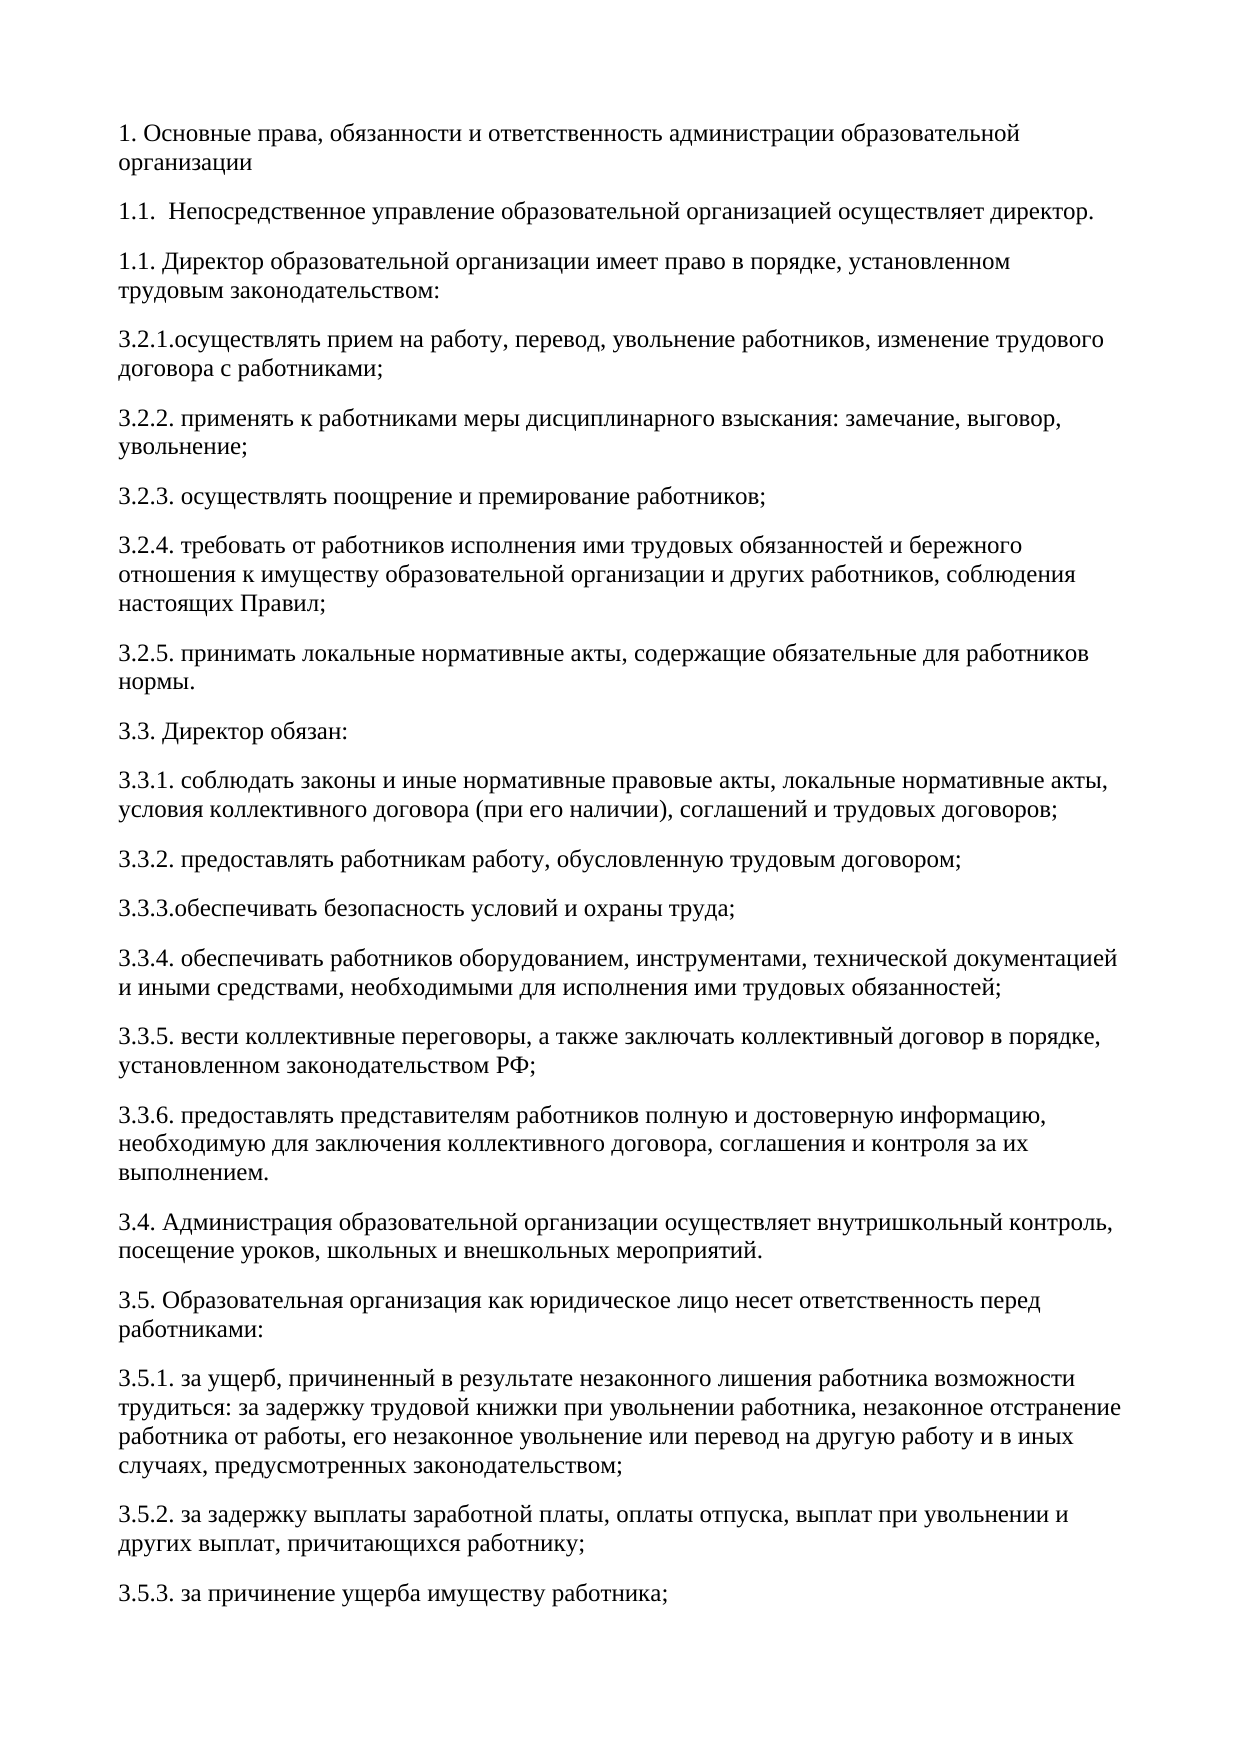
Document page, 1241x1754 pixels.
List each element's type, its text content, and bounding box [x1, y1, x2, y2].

text 3.3.3.обеспечивать безопасность условий и охраны труда; [118, 893, 1122, 922]
text 3.5.2. за задержку выплаты заработной платы, оплаты отпуска, выплат при увольнении и других выплат, причитающихся работнику; [118, 1499, 1122, 1557]
text 3.3.5. вести коллективные переговоры, а также заключать коллективный договор в порядке, установленном законодательством РФ; [118, 1021, 1122, 1079]
text 3.5.3. за причинение ущерба имуществу работника; [118, 1578, 1122, 1606]
text 3.2.4. требовать от работников исполнения ими трудовых обязанностей и бережного отношения к имуществу образовательной организации и других работников, соблюдения настоящих Правил; [118, 531, 1122, 617]
text 1.1.​ Непосредственное управление образовательной организацией осуществляет директор. [118, 196, 1122, 225]
text 3.5. Образовательная организация как юридическое лицо несет ответственность перед работниками: [118, 1285, 1122, 1343]
text 3.2.2. применять к работниками меры дисциплинарного взыскания: замечание, выговор, увольнение; [118, 403, 1122, 460]
text 3.3.2. предоставлять работникам работу, обусловленную трудовым договором; [118, 844, 1122, 873]
text 3.3.6. предоставлять представителям работников полную и достоверную информацию, необходимую для заключения коллективного договора, соглашения и контроля за их выполнением. [118, 1100, 1122, 1186]
text 1.1.​ Директор образовательной организации имеет право в порядке, установленном трудовым законодательством: [118, 246, 1122, 303]
text 3.3.1. соблюдать законы и иные нормативные правовые акты, локальные нормативные акты, условия коллективного договора (при его наличии), соглашений и трудовых договоров; [118, 766, 1122, 823]
text 3.2.1.осуществлять прием на работу, перевод, увольнение работников, изменение трудового договора с работниками; [118, 324, 1122, 382]
text 3.2.5. принимать локальные нормативные акты, содержащие обязательные для работников нормы. [118, 638, 1122, 695]
text 3.2.3. осуществлять поощрение и премирование работников; [118, 481, 1122, 510]
text 3.3.4. обеспечивать работников оборудованием, инструментами, технической документацией и иными средствами, необходимыми для исполнения ими трудовых обязанностей; [118, 943, 1122, 1001]
text 3.5.1. за ущерб, причиненный в результате незаконного лишения работника возможности трудиться: за задержку трудовой книжки при увольнении работника, незаконное отстранение работ​ника от работы, его незаконное увольнение или перевод на другую работу и в иных случаях, предус​мотренных законодательством; [118, 1363, 1122, 1478]
text 1.​ Основные права, обязанности и ответственность администрации образовательной организации [118, 118, 1122, 176]
text 3.3. Директор обязан: [118, 716, 1122, 745]
text 3.4. Администрация образовательной организации осуществляет внутришкольный контроль, посещение уроков, школьных и внешкольных мероприятий. [118, 1207, 1122, 1264]
